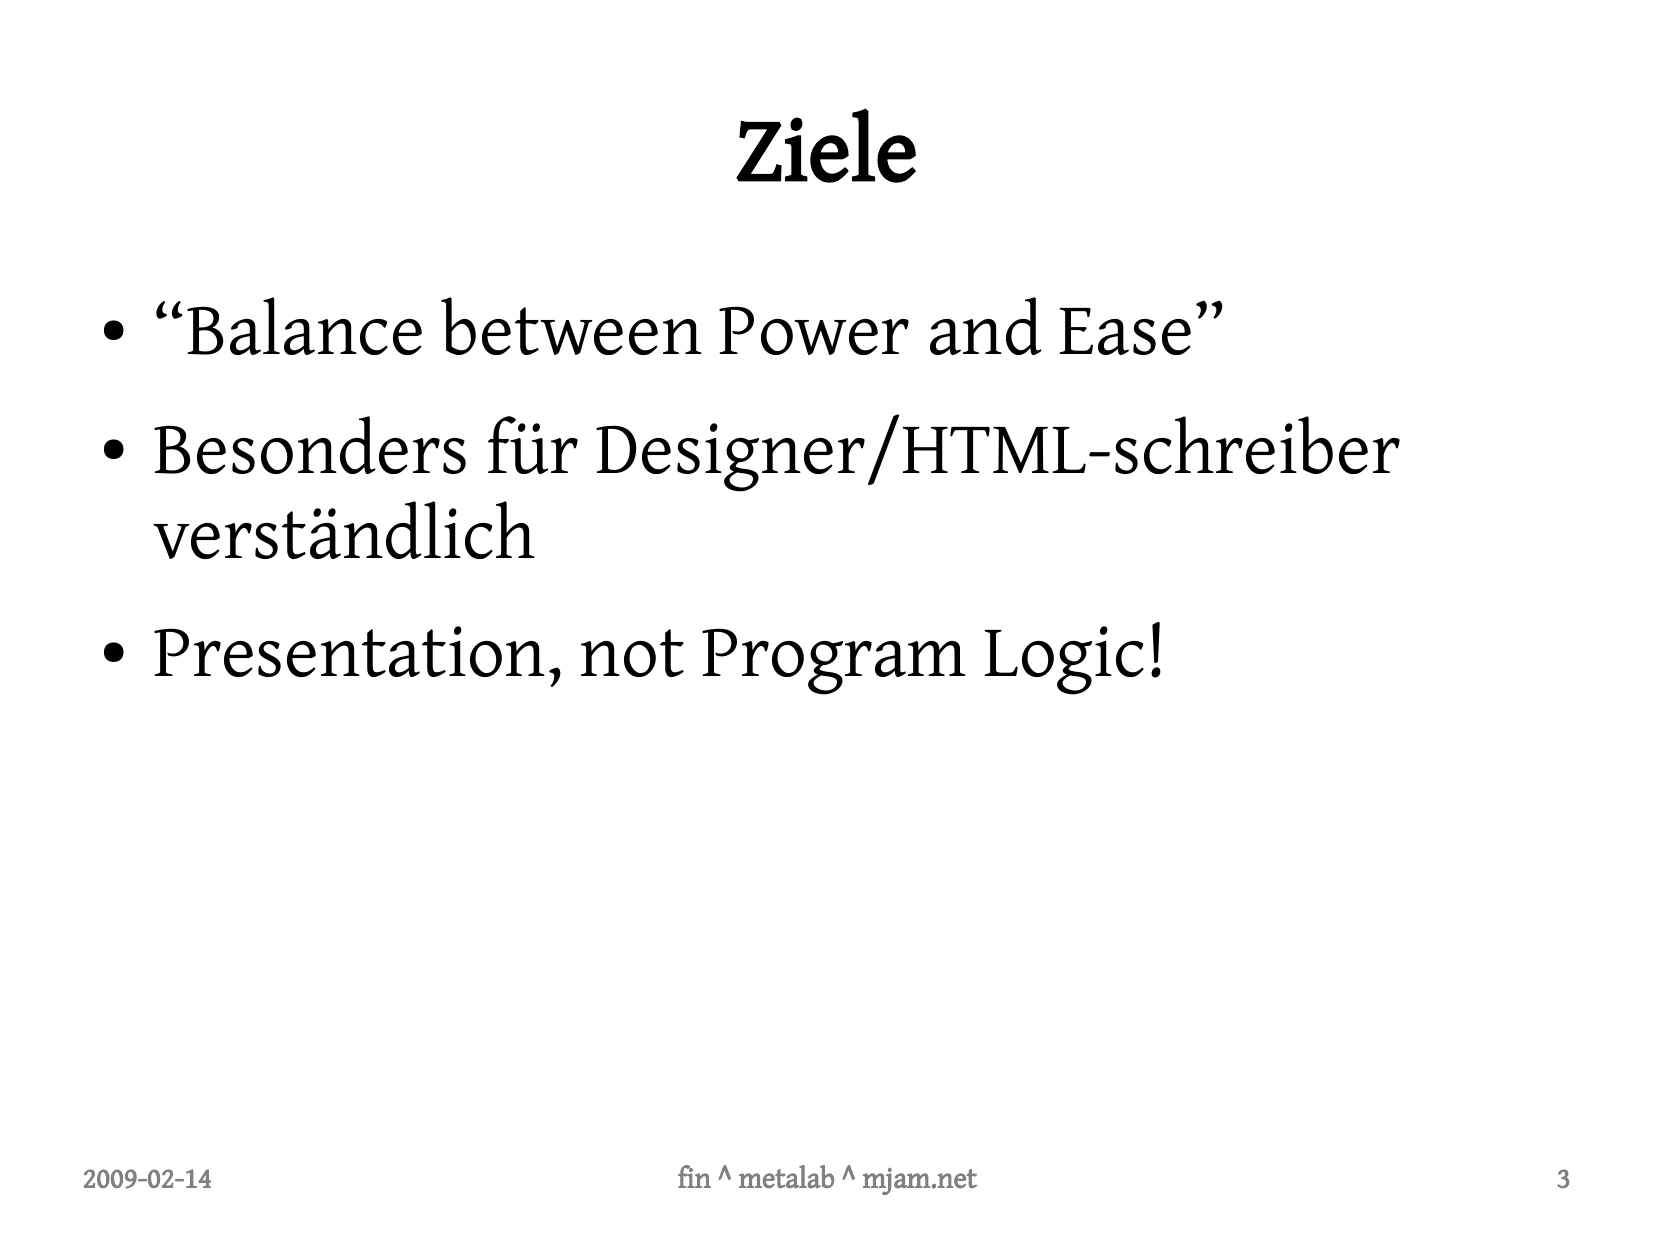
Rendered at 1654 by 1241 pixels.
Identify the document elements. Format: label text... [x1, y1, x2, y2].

list “Balance between Power and Ease” Besonders für Designer/HTML-schreiber verständlich Presentation, not Program Logic! [82, 290, 1571, 1109]
title Ziele [82, 49, 1571, 257]
